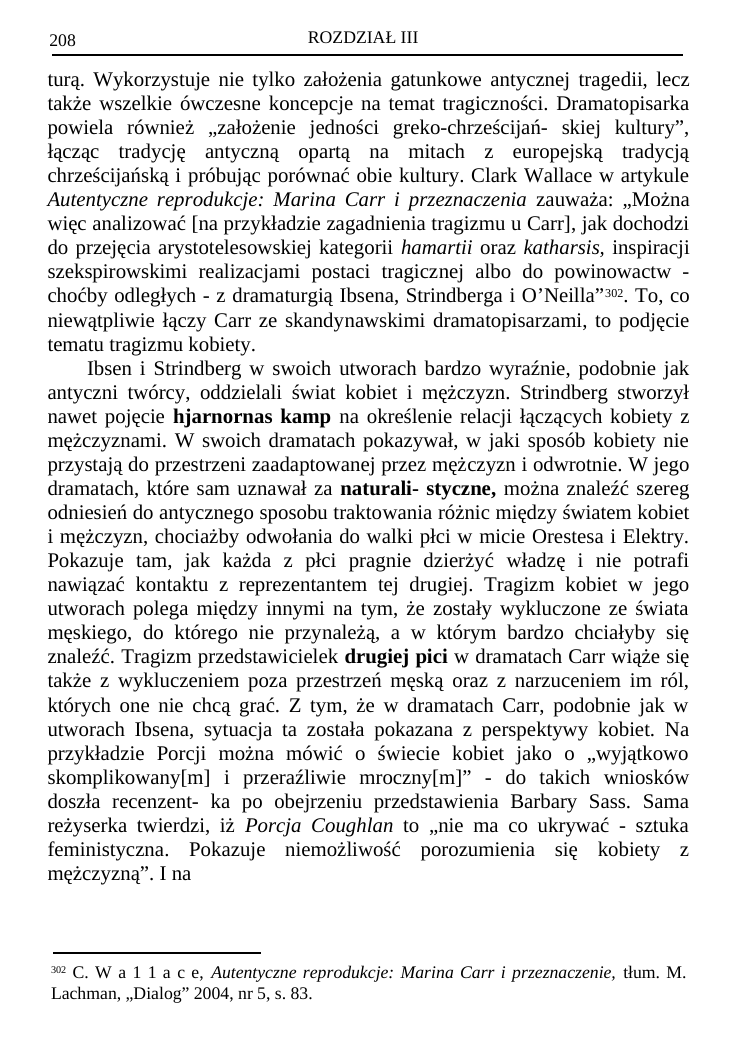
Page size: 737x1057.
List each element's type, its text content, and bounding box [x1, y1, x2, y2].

text turą. Wykorzystuje nie tylko założenia gatunkowe antycznej trage­dii, lecz także wszelkie ówczesne koncepcje na temat tragiczności. Dramatopisarka powiela również „założenie jedności greko-chrześcijań- skiej kultury”, łącząc tradycję antyczną opartą na mitach z europejską tradycją chrześcijańską i próbując porównać obie kultury. Clark Wallace w artykule Autentyczne reprodukcje: Marina Carr i przeznaczenia za­uważa: „Można więc analizować [na przykładzie zagadnienia tragizmu u Carr], jak dochodzi do przejęcia arystotelesowskiej kategorii hamartii oraz katharsis, inspiracji szekspirowskimi realizacjami postaci tragicz­nej albo do powinowactw - choćby odległych - z dramaturgią Ibsena, Strindberga i O’Neilla”302. To, co niewątpliwie łączy Carr ze skandy­nawskimi dramatopisarzami, to podjęcie tematu tragizmu kobiety. [47, 67, 690, 356]
text Ibsen i Strindberg w swoich utworach bardzo wyraźnie, podobnie jak antyczni twórcy, oddzielali świat kobiet i mężczyzn. Strindberg stworzył nawet pojęcie hjarnornas kamp na określenie relacji łączą­cych kobiety z mężczyznami. W swoich dramatach pokazywał, w jaki sposób kobiety nie przystają do przestrzeni zaadaptowanej przez męż­czyzn i odwrotnie. W jego dramatach, które sam uznawał za naturali- styczne, można znaleźć szereg odniesień do antycznego sposobu trakto­wania różnic między światem kobiet i mężczyzn, chociażby odwołania do walki płci w micie Orestesa i Elektry. Pokazuje tam, jak każda z płci pragnie dzierżyć władzę i nie potrafi nawiązać kontaktu z reprezentan­tem tej drugiej. Tragizm kobiet w jego utworach polega między innymi na tym, że zostały wykluczone ze świata męskiego, do którego nie przy­należą, a w którym bardzo chciałyby się znaleźć. Tragizm przedstawi­cielek drugiej pici w dramatach Carr wiąże się także z wykluczeniem poza przestrzeń męską oraz z narzuceniem im ról, których one nie chcą grać. Z tym, że w dramatach Carr, podobnie jak w utworach Ibsena, sy­tuacja ta została pokazana z perspektywy kobiet. Na przykładzie Porcji można mówić o świecie kobiet jako o „wyjątkowo skomplikowany[m] i przeraźliwie mroczny[m]” - do takich wniosków doszła recenzent- ka po obejrzeniu przedstawienia Barbary Sass. Sama reżyserka twier­dzi, iż Porcja Coughlan to „nie ma co ukrywać - sztuka feministyczna. Pokazuje niemożliwość porozumienia się kobiety z mężczyzną”. I na [47, 356, 690, 885]
text ROZDZIAŁ III [308, 27, 428, 47]
text 302 C. W a 1 1 a c e, Autentyczne reprodukcje: Marina Carr i przeznaczenie, tłum. M. Lachman, „Dialog” 2004, nr 5, s. 83. [51, 962, 687, 1003]
text 208 [49, 29, 83, 50]
